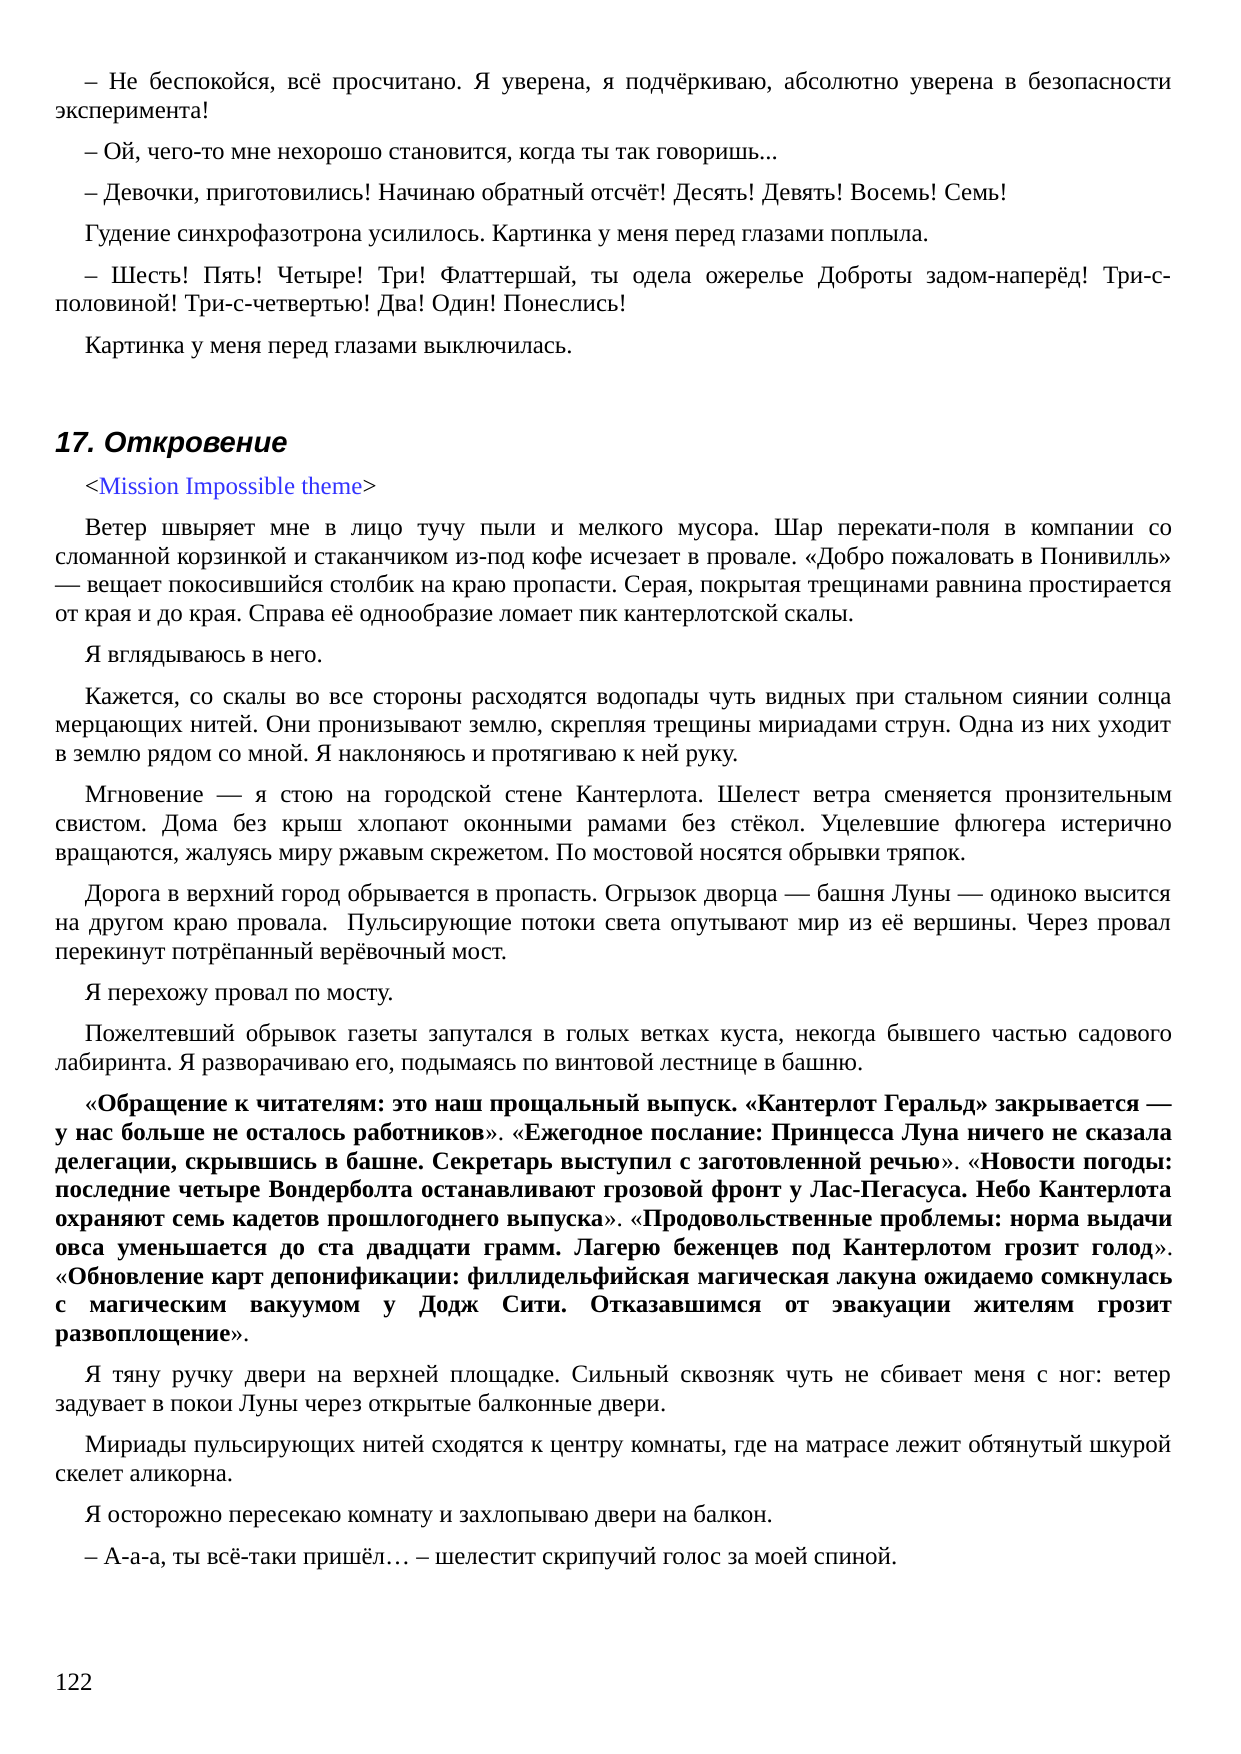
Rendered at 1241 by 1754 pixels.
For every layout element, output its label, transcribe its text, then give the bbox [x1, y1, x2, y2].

text Кажется, со скалы во все стороны расходятся водопады чуть видных при стальном сиянии солнца мерцающих нитей. Они пронизывают землю, скрепляя трещины мириадами струн. Одна из них уходит в землю рядом со мной. Я наклоняюсь и протягиваю к ней руку. [55, 681, 1173, 767]
text – Ой, чего-то мне нехорошо становится, когда ты так говоришь... [55, 136, 1173, 165]
text Мгновение — я стою на городской стене Кантерлота. Шелест ветра сменяется пронзительным свистом. Дома без крыш хлопают оконными рамами без стёкол. Уцелевшие флюгера истерично вращаются, жалуясь миру ржавым скрежетом. По мостовой носятся обрывки тряпок. [55, 779, 1173, 866]
text – Не беспокойся, всё просчитано. Я уверена, я подчёркиваю, абсолютно уверена в безопасности эксперимента! [55, 66, 1173, 123]
text Ветер швыряет мне в лицо тучу пыли и мелкого мусора. Шар перекати-поля в компании со сломанной корзинкой и стаканчиком из-под кофе исчезает в провале. «Добро пожаловать в Понивилль» — вещает покосившийся столбик на краю пропасти. Серая, покрытая трещинами равнина простирается от края и до края. Справа её однообразие ломает пик кантерлотской скалы. [55, 512, 1173, 627]
text <Mission Impossible theme> [55, 471, 1173, 499]
text Пожелтевший обрывок газеты запутался в голых ветках куста, некогда бывшего частью садового лабиринта. Я разворачиваю его, подымаясь по винтовой лестнице в башню. [55, 1018, 1173, 1076]
text Я вглядываюсь в него. [55, 639, 1173, 668]
text – Шесть! Пять! Четыре! Три! Флаттершай, ты одела ожерелье Доброты задом-наперёд! Три-с-половиной! Три-с-четвертью! Два! Один! Понеслись! [55, 260, 1173, 317]
text Гудение синхрофазотрона усилилось. Картинка у меня перед глазами поплыла. [55, 218, 1173, 247]
subtitle 17. Откровение [55, 425, 1173, 458]
text Я осторожно пересекаю комнату и захлопываю двери на балкон. [55, 1499, 1173, 1528]
text Мириады пульсирующих нитей сходятся к центру комнаты, где на матрасе лежит обтянутый шкурой скелет аликорна. [55, 1429, 1173, 1487]
text Я тяну ручку двери на верхней площадке. Сильный сквозняк чуть не сбивает меня с ног: ветер задувает в покои Луны через открытые балконные двери. [55, 1359, 1173, 1417]
text «Обращение к читателям: это наш прощальный выпуск. «Кантерлот Геральд» закрывается — у нас больше не осталось работников». «Ежегодное послание: Принцесса Луна ничего не сказала делегации, скрывшись в башне. Секретарь выступил с заготовленной речью». «Новости погоды: последние четыре Вондерболта останавливают грозовой фронт у Лас-Пегасуса. Небо Кантерлота охраняют семь кадетов прошлогоднего выпуска». «Продовольственные проблемы: норма выдачи овса уменьшается до ста двадцати грамм. Лагерю беженцев под Кантерлотом грозит голод». «Обновление карт депонификации: филлидельфийская магическая лакуна ожидаемо сомкнулась с магическим вакуумом у Додж Сити. Отказавшимся от эвакуации жителям грозит развоплощение». [55, 1088, 1173, 1347]
text Дорога в верхний город обрывается в пропасть. Огрызок дворца — башня Луны — одиноко высится на другом краю провала. Пульсирующие потоки света опутывают мир из её вершины. Через провал перекинут потрёпанный верёвочный мост. [55, 878, 1173, 964]
text Я перехожу провал по мосту. [55, 977, 1173, 1006]
text Картинка у меня перед глазами выключилась. [55, 330, 1173, 358]
text – А-а-а, ты всё-таки пришёл… – шелестит скрипучий голос за моей спиной. [55, 1541, 1173, 1569]
text – Девочки, приготовились! Начинаю обратный отсчёт! Десять! Девять! Восемь! Семь! [55, 177, 1173, 206]
